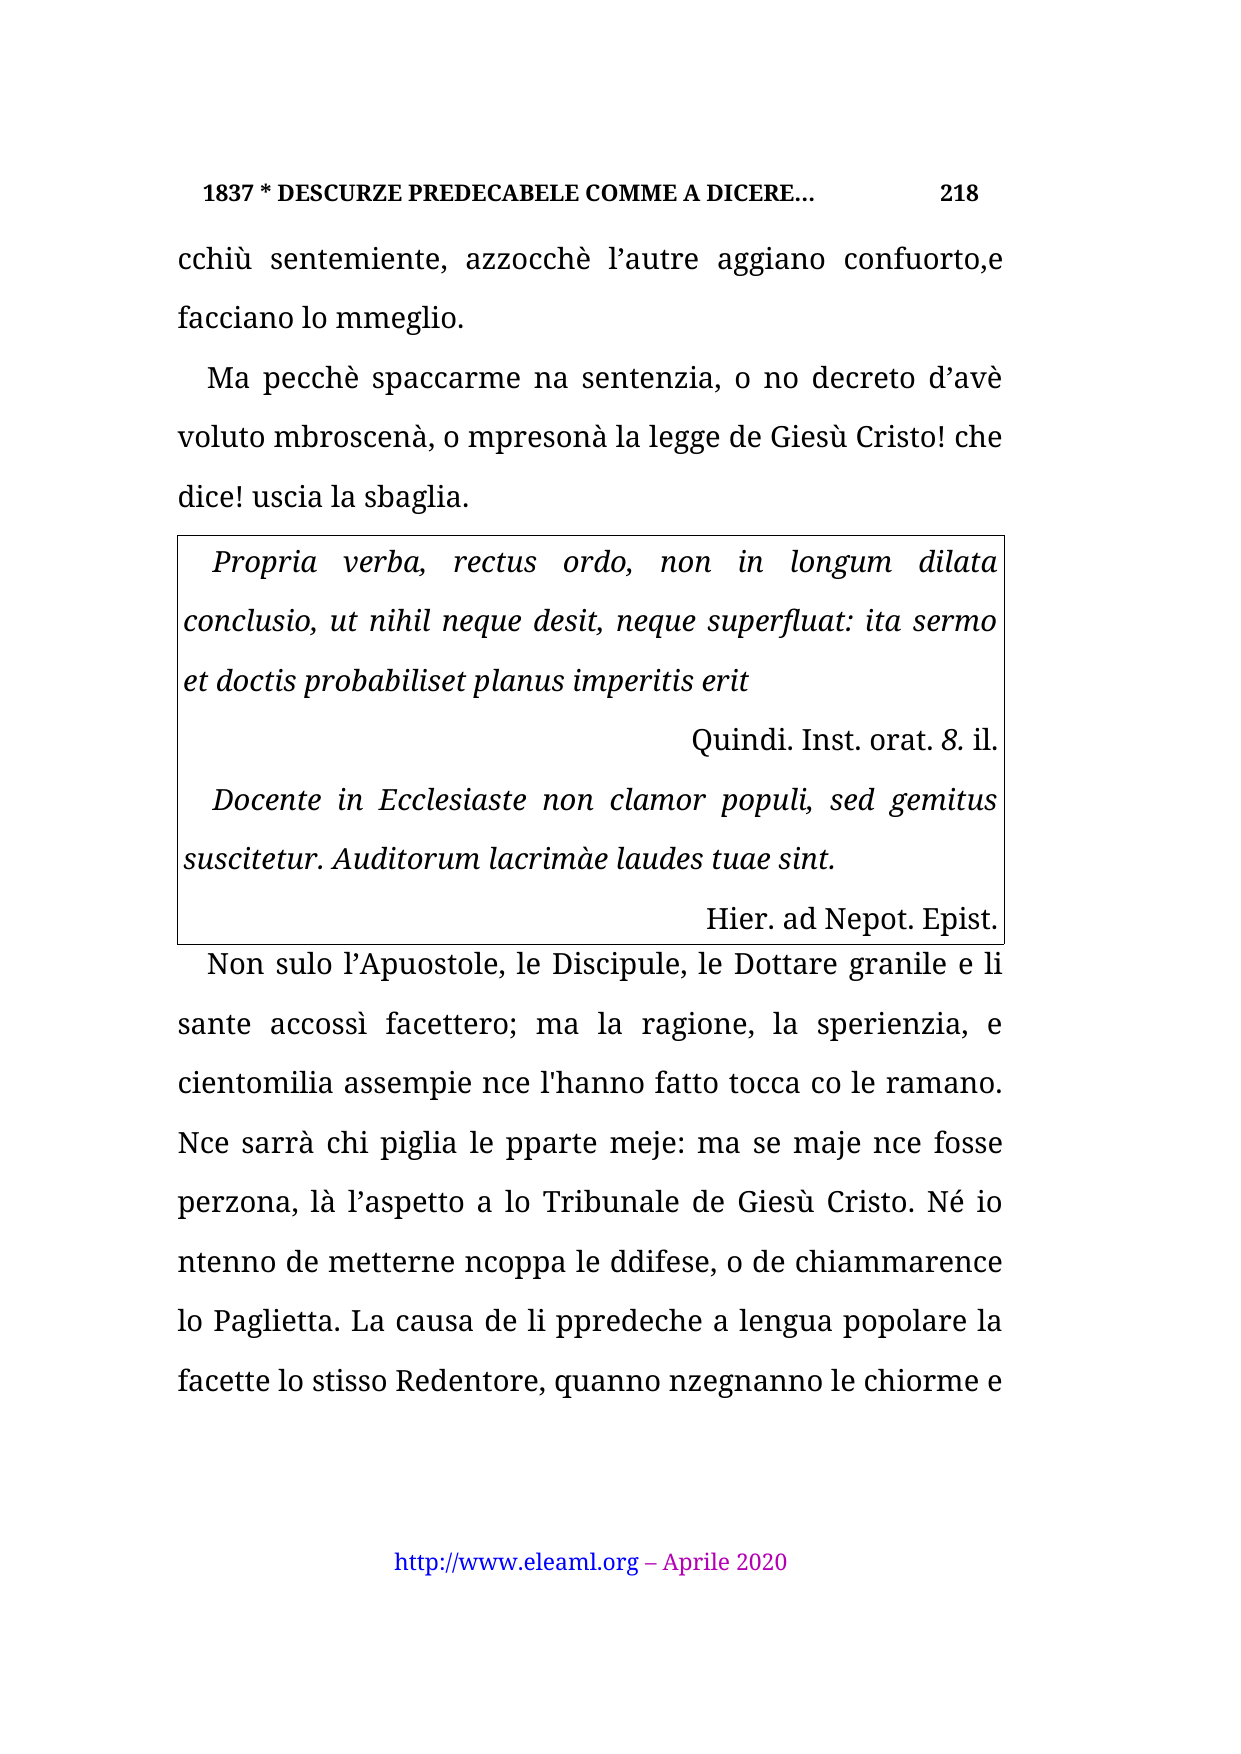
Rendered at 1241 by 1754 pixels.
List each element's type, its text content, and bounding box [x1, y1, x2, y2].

text Ma pecchè spaccarme na sentenzia, o no decreto d’avè voluto mbroscenà, o mpresonà la legge de Giesù Cristo! che dice! uscia la sbaglia. [177, 357, 1004, 516]
table_header Propria verba, rectus ordo, non in longum dilata conclusio, ut nihil neque desit, neque superfluat: ita sermo et doctis probabiliset planus imperitis erit Quindi. Inst. orat. 8. il. Docente in Ecclesiaste non clamor populi, sed gemitus suscitetur. Auditorum lacrimàe laudes tuae sint. Hier. ad Nepot. Epist. [178, 536, 1004, 943]
text cchiù sentemiente, azzocchè l’autre aggiano confuorto,e facciano lo mmeglio. [177, 238, 1004, 337]
text Non sulo l’Apuostole, le Discipule, le Dottare granile e li sante accossì facettero; ma la ragione, la sperienzia, e cientomilia assempie nce l'hanno fatto tocca co le ramano. Nce sarrà chi piglia le pparte meje: ma se maje nce fosse perzona, là l’aspetto a lo Tribunale de Giesù Cristo. Né io ntenno de metterne ncoppa le ddifese, o de chiammarence lo Paglietta. La causa de li ppredeche a lengua popolare la facette lo stisso Redentore, quanno nzegnanno le chiorme e [177, 945, 1004, 1399]
